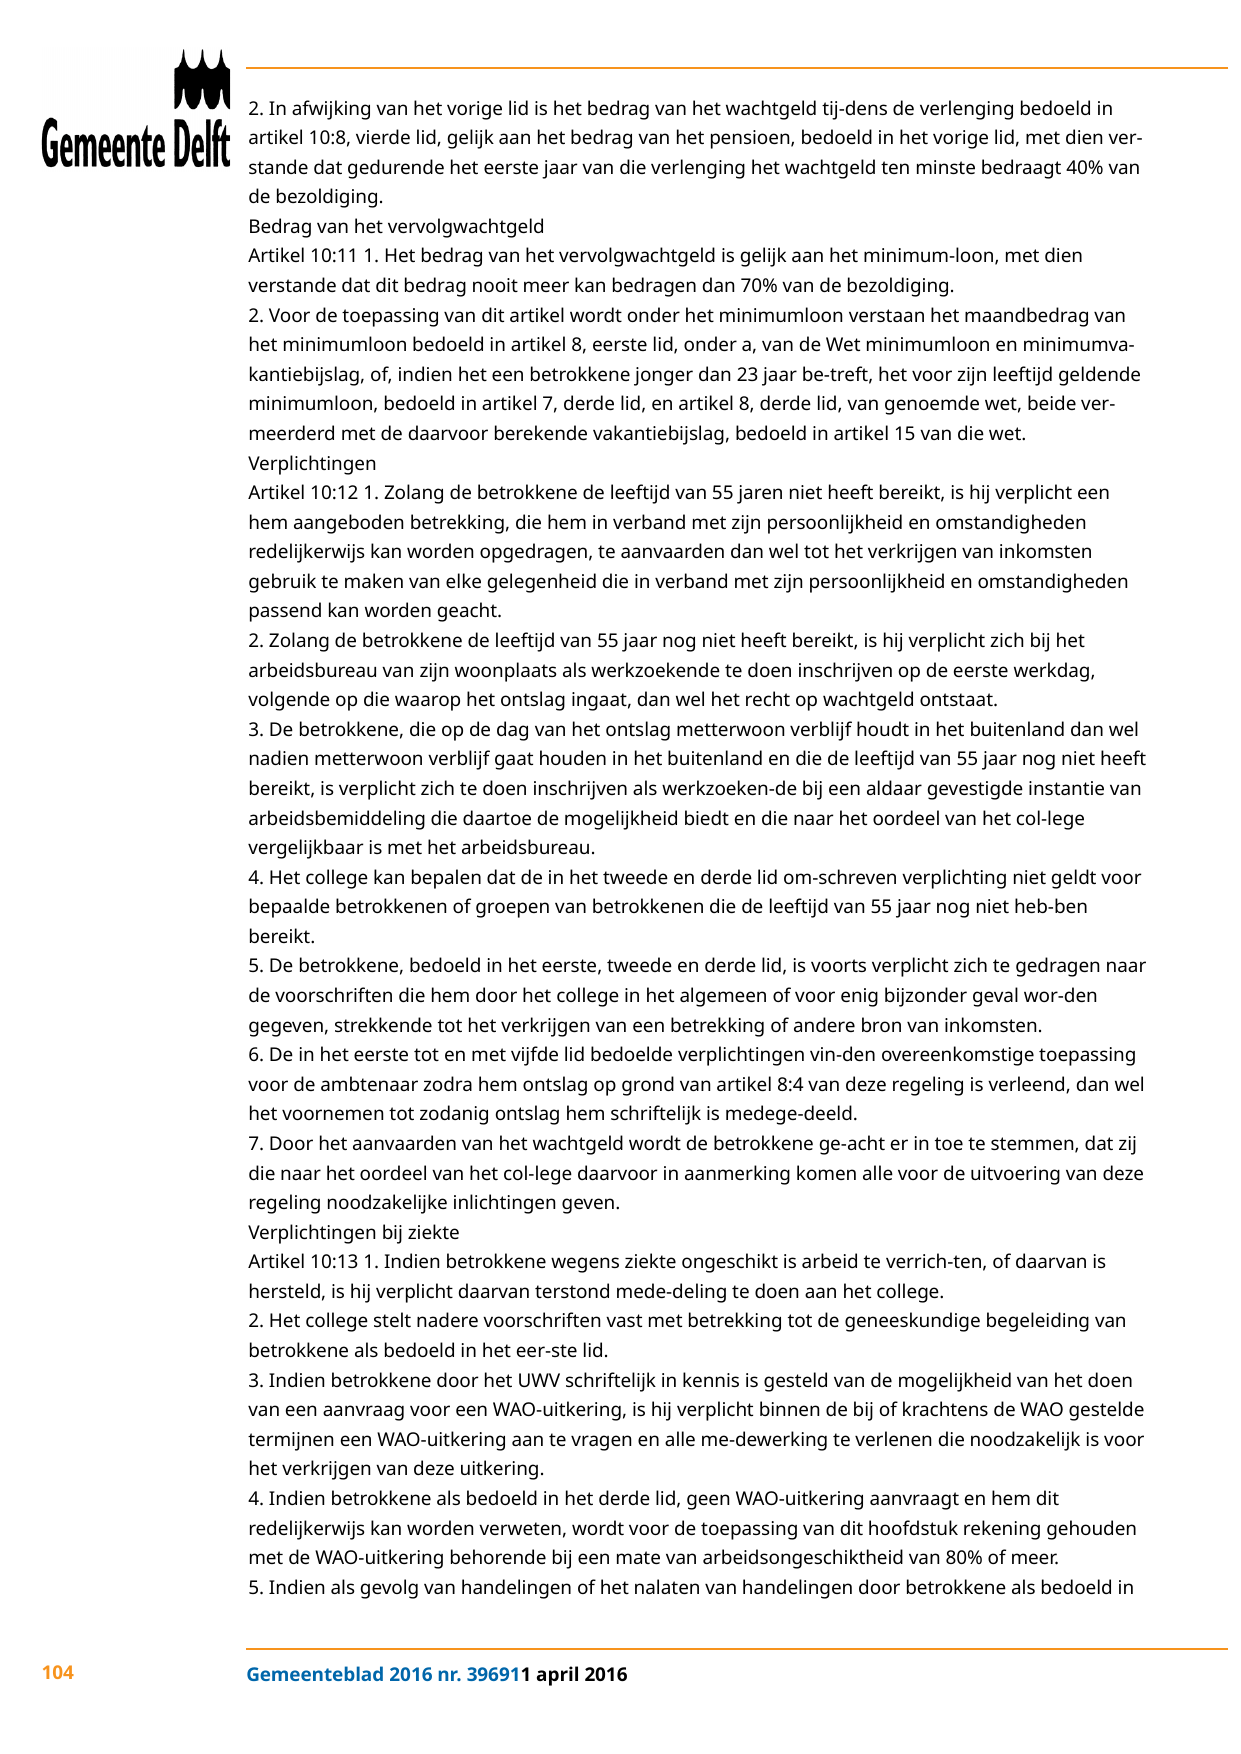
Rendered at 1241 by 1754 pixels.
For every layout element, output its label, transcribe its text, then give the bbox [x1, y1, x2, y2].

text 2. Zolang de betrokkene de leeftijd van 55 jaar nog niet heeft bereikt, is hij verplicht zich bij het arbeidsbureau van zijn woonplaats als werkzoekende te doen inschrijven op de eerste werkdag, volgende op die waarop het ontslag ingaat, dan wel het recht op wachtgeld ontstaat. [248, 627, 1152, 712]
text Artikel 10:11 1. Het bedrag van het vervolgwachtgeld is gelijk aan het minimum-loon, met dien verstande dat dit bedrag nooit meer kan bedragen dan 70% van de bezoldiging. [248, 243, 1152, 298]
text Verplichtingen [248, 450, 1152, 476]
text Bedrag van het vervolgwachtgeld [248, 213, 1152, 239]
text 7. Door het aanvaarden van het wachtgeld wordt de betrokkene ge-acht er in toe te stemmen, dat zij die naar het oordeel van het col-lege daarvoor in aanmerking komen alle voor de uitvoering van deze regeling noodzakelijke inlichtingen geven. [248, 1130, 1152, 1215]
text 2. Voor de toepassing van dit artikel wordt onder het minimumloon verstaan het maandbedrag van het minimumloon bedoeld in artikel 8, eerste lid, onder a, van de Wet minimumloon en minimumva-kantiebijslag, of, indien het een betrokkene jonger dan 23 jaar be-treft, het voor zijn leeftijd geldende minimumloon, bedoeld in artikel 7, derde lid, en artikel 8, derde lid, van genoemde wet, beide ver-meerderd met de daarvoor berekende vakantiebijslag, bedoeld in artikel 15 van die wet. [248, 302, 1152, 446]
text Artikel 10:12 1. Zolang de betrokkene de leeftijd van 55 jaren niet heeft bereikt, is hij verplicht een hem aangeboden betrekking, die hem in verband met zijn persoonlijkheid en omstandigheden redelijkerwijs kan worden opgedragen, te aanvaarden dan wel tot het verkrijgen van inkomsten gebruik te maken van elke gelegenheid die in verband met zijn persoonlijkheid en omstandigheden passend kan worden geacht. [248, 479, 1152, 623]
text 6. De in het eerste tot en met vijfde lid bedoelde verplichtingen vin-den overeenkomstige toepassing voor de ambtenaar zodra hem ontslag op grond van artikel 8:4 van deze regeling is verleend, dan wel het voornemen tot zodanig ontslag hem schriftelijk is medege-deeld. [248, 1041, 1152, 1126]
text 2. Het college stelt nadere voorschriften vast met betrekking tot de geneeskundige begeleiding van betrokkene als bedoeld in het eer-ste lid. [248, 1308, 1152, 1363]
text Verplichtingen bij ziekte [248, 1219, 1152, 1245]
text 3. De betrokkene, die op de dag van het ontslag metterwoon verblijf houdt in het buitenland dan wel nadien metterwoon verblijf gaat houden in het buitenland en die de leeftijd van 55 jaar nog niet heeft bereikt, is verplicht zich te doen inschrijven als werkzoeken-de bij een aldaar gevestigde instantie van arbeidsbemiddeling die daartoe de mogelijkheid biedt en die naar het oordeel van het col-lege vergelijkbaar is met het arbeidsbureau. [248, 716, 1152, 860]
text 5. De betrokkene, bedoeld in het eerste, tweede en derde lid, is voorts verplicht zich te gedragen naar de voorschriften die hem door het college in het algemeen of voor enig bijzonder geval wor-den gegeven, strekkende tot het verkrijgen van een betrekking of andere bron van inkomsten. [248, 953, 1152, 1038]
text Artikel 10:13 1. Indien betrokkene wegens ziekte ongeschikt is arbeid te verrich-ten, of daarvan is hersteld, is hij verplicht daarvan terstond mede-deling te doen aan het college. [248, 1248, 1152, 1304]
text 5. Indien als gevolg van handelingen of het nalaten van handelingen door betrokkene als bedoeld in [248, 1574, 1152, 1600]
text 4. Het college kan bepalen dat de in het tweede en derde lid om-schreven verplichting niet geldt voor bepaalde betrokkenen of groepen van betrokkenen die de leeftijd van 55 jaar nog niet heb-ben bereikt. [248, 864, 1152, 949]
text 3. Indien betrokkene door het UWV schriftelijk in kennis is gesteld van de mogelijkheid van het doen van een aanvraag voor een WAO-uitkering, is hij verplicht binnen de bij of krachtens de WAO gestelde termijnen een WAO-uitkering aan te vragen en alle me-dewerking te verlenen die noodzakelijk is voor het verkrijgen van deze uitkering. [248, 1367, 1152, 1481]
picture [41, 47, 231, 172]
text 4. Indien betrokkene als bedoeld in het derde lid, geen WAO-uitkering aanvraagt en hem dit redelijkerwijs kan worden verweten, wordt voor de toepassing van dit hoofdstuk rekening gehouden met de WAO-uitkering behorende bij een mate van arbeidsongeschiktheid van 80% of meer. [248, 1485, 1152, 1570]
text 2. In afwijking van het vorige lid is het bedrag van het wachtgeld tij-dens de verlenging bedoeld in artikel 10:8, vierde lid, gelijk aan het bedrag van het pensioen, bedoeld in het vorige lid, met dien ver-stande dat gedurende het eerste jaar van die verlenging het wachtgeld ten minste bedraagt 40% van de bezoldiging. [248, 95, 1152, 209]
